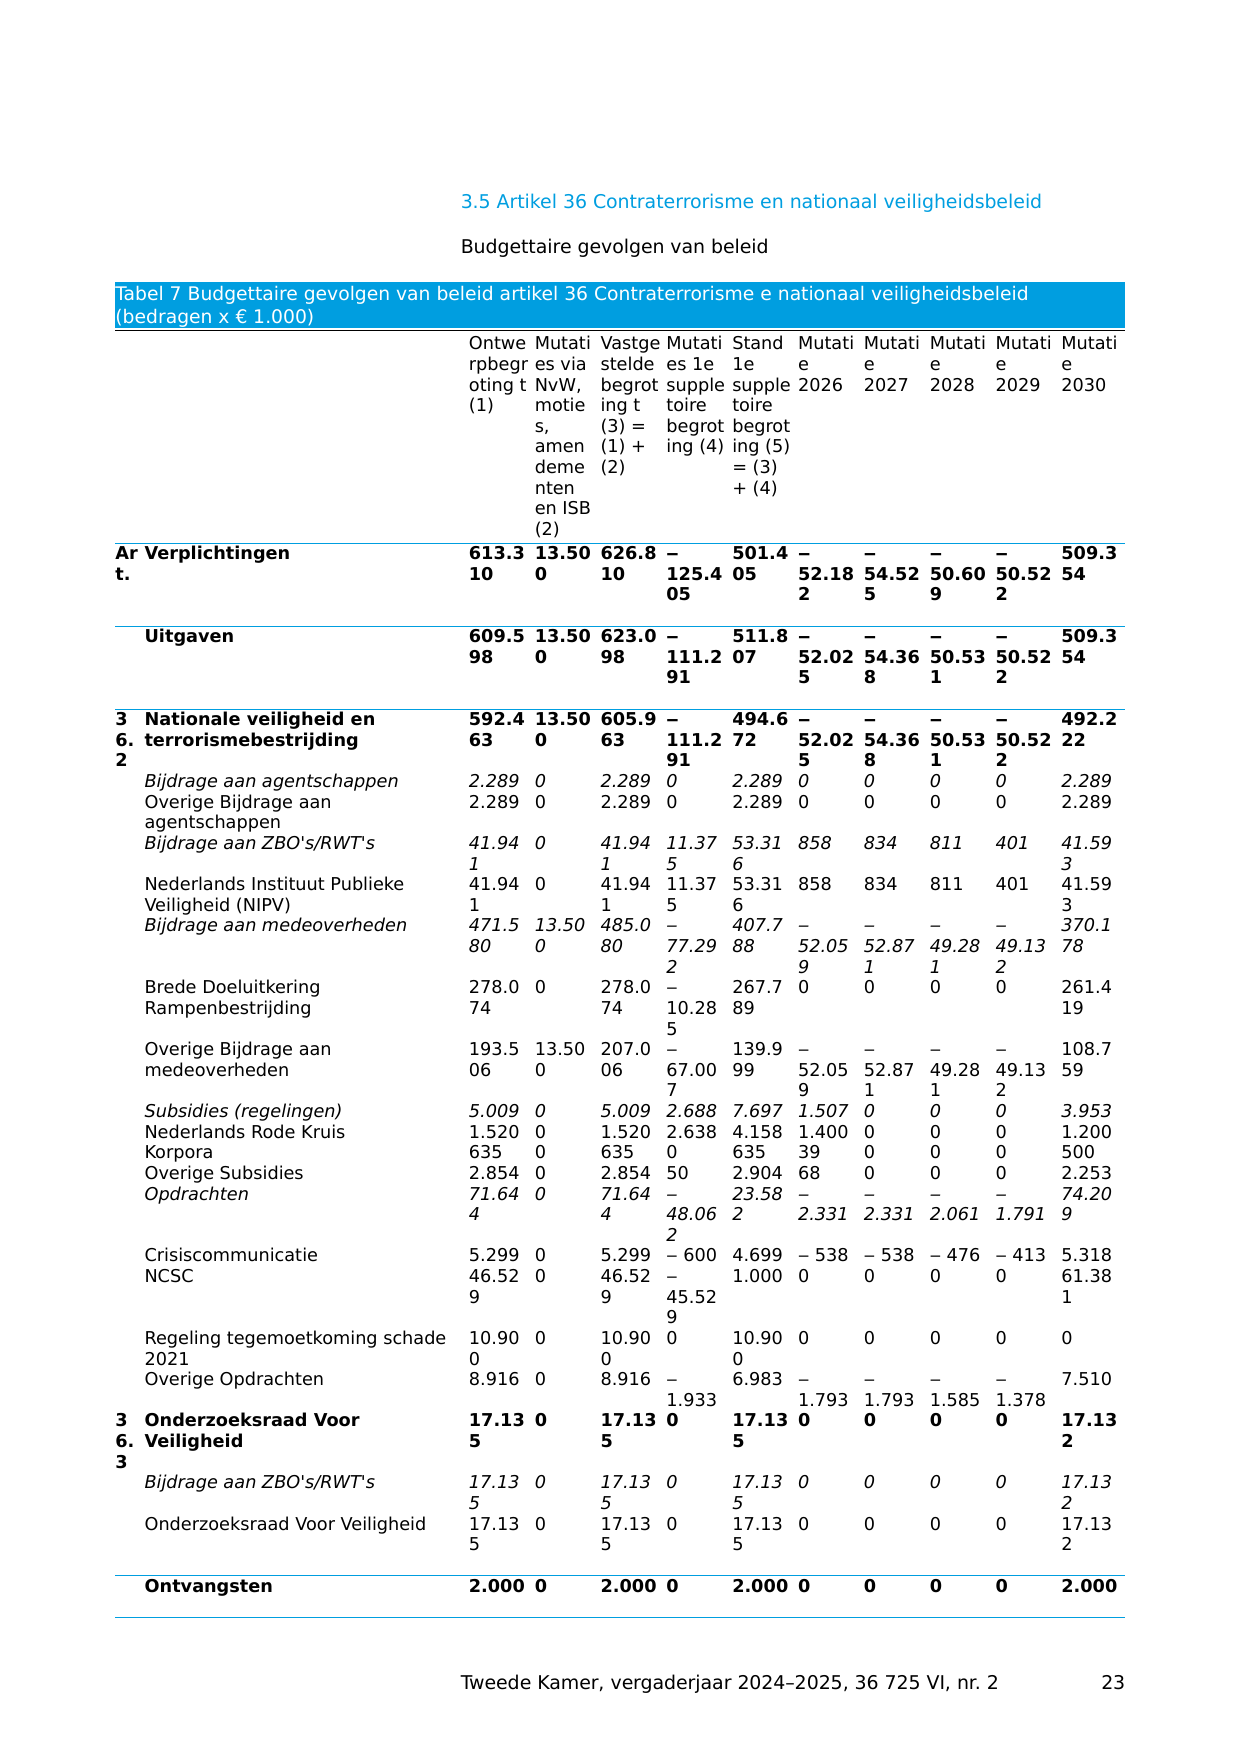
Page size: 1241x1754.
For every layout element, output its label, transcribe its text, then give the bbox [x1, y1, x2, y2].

table_cell [141, 688, 466, 708]
table_cell 46.529 [598, 1266, 663, 1328]
table_cell 0 [861, 1266, 927, 1328]
table_cell [993, 688, 1058, 708]
table_cell 0 [993, 1142, 1058, 1163]
table_cell 635 [466, 1142, 532, 1163]
table_cell 401 [993, 833, 1058, 874]
table_cell 0 [532, 1266, 597, 1328]
table_cell Bijdrage aan medeoverheden [141, 915, 466, 977]
table_cell 0 [861, 1410, 927, 1472]
table_cell [115, 1245, 141, 1266]
table_cell 0 [795, 977, 861, 1039]
table_cell [466, 605, 532, 626]
table_cell 11.375 [663, 833, 729, 874]
table_cell 41.941 [466, 874, 532, 915]
table_cell [795, 688, 861, 708]
table_cell 626.810 [598, 544, 663, 605]
table_cell [532, 688, 597, 708]
table_cell 8.916 [598, 1369, 663, 1410]
table_cell [927, 688, 992, 708]
table_cell 635 [598, 1142, 663, 1163]
table_cell [993, 1596, 1058, 1617]
table_cell 0 [532, 1410, 597, 1472]
table_cell 2.000 [1058, 1576, 1125, 1596]
table_cell 41.593 [1058, 874, 1125, 915]
table_cell 0 [861, 1142, 927, 1163]
table_cell [115, 1328, 141, 1369]
table_cell ‒ 54.525 [861, 544, 927, 605]
table_cell ‒ 77.292 [663, 915, 729, 977]
table_cell 1.507 [795, 1101, 861, 1122]
table_cell [141, 1596, 466, 1617]
table_cell ‒ 49.281 [927, 1039, 992, 1101]
table_cell 0 [861, 1472, 927, 1513]
table_cell [115, 1596, 141, 1617]
table_cell 623.098 [598, 627, 663, 688]
table_cell 0 [927, 1576, 992, 1596]
table_cell 0 [532, 771, 597, 792]
table_cell 139.999 [729, 1039, 795, 1101]
table_cell 17.135 [598, 1410, 663, 1472]
table_cell Overige Bijdrage aan medeoverheden [141, 1039, 466, 1101]
table_cell Mutaties via NvW, moties, amendementen en ISB (2) [532, 331, 597, 542]
table_cell 0 [927, 1328, 992, 1369]
table_cell [466, 1555, 532, 1575]
table_cell 68 [795, 1163, 861, 1183]
table_cell 2.289 [466, 771, 532, 792]
table_cell ‒ 1.793 [861, 1369, 927, 1410]
table_cell 509.354 [1058, 544, 1125, 605]
table_cell 2.253 [1058, 1163, 1125, 1183]
table_cell 2.000 [466, 1576, 532, 1596]
table_cell 0 [795, 771, 861, 792]
table_cell 0 [663, 1576, 729, 1596]
table_cell 0 [927, 1163, 992, 1183]
table_cell 0 [993, 1410, 1058, 1472]
table_cell 509.354 [1058, 627, 1125, 688]
table_cell ‒ 2.331 [861, 1184, 927, 1245]
table_cell 17.132 [1058, 1410, 1125, 1472]
table_cell 0 [993, 1472, 1058, 1513]
table_cell ‒ 50.522 [993, 710, 1058, 771]
table_cell Ontvangsten [141, 1576, 466, 1596]
table_cell Brede Doeluitkering Rampenbestrijding [141, 977, 466, 1039]
table_cell 4.699 [729, 1245, 795, 1266]
table_cell ‒ 52.059 [795, 915, 861, 977]
table_cell [532, 1596, 597, 1617]
table_cell 0 [532, 1184, 597, 1245]
table_cell 1.520 [598, 1122, 663, 1142]
table_cell [861, 605, 927, 626]
table_cell 0 [795, 1410, 861, 1472]
table_cell 0 [927, 1266, 992, 1328]
table_cell 10.900 [729, 1328, 795, 1369]
table_cell Bijdrage aan agentschappen [141, 771, 466, 792]
table_cell 5.299 [466, 1245, 532, 1266]
table_cell ‒ 52.025 [795, 710, 861, 771]
table_cell [598, 1596, 663, 1617]
table_cell 0 [861, 1514, 927, 1555]
table_cell [141, 331, 466, 542]
table_cell Nederlands Instituut Publieke Veiligheid (NIPV) [141, 874, 466, 915]
table_cell 0 [993, 1514, 1058, 1555]
table_cell 501.405 [729, 544, 795, 605]
table_cell 834 [861, 874, 927, 915]
table_cell 0 [795, 1514, 861, 1555]
table_cell [115, 1142, 141, 1163]
table_cell 0 [861, 1163, 927, 1183]
table_cell 13.500 [532, 915, 597, 977]
table_cell 401 [993, 874, 1058, 915]
table_cell 0 [861, 1101, 927, 1122]
table_cell ‒ 49.132 [993, 915, 1058, 977]
table_cell [1058, 605, 1125, 626]
table_cell ‒ 413 [993, 1245, 1058, 1266]
table_cell 53.316 [729, 833, 795, 874]
table_cell 17.135 [598, 1472, 663, 1513]
table_cell 17.135 [729, 1472, 795, 1513]
table_cell ‒ 54.368 [861, 627, 927, 688]
table_cell 46.529 [466, 1266, 532, 1328]
table_cell 23.582 [729, 1184, 795, 1245]
table_cell 605.963 [598, 710, 663, 771]
table_cell 407.788 [729, 915, 795, 977]
table_cell [115, 688, 141, 708]
table_cell 2.289 [598, 792, 663, 833]
table_cell Uitgaven [141, 627, 466, 688]
table_cell 71.644 [598, 1184, 663, 1245]
table_cell 17.132 [1058, 1472, 1125, 1513]
table_cell 0 [795, 1576, 861, 1596]
table_cell 1.520 [466, 1122, 532, 1142]
table_cell 0 [663, 1142, 729, 1163]
table_cell 36.2 [115, 710, 141, 771]
table_cell [115, 1514, 141, 1555]
table_cell 8.916 [466, 1369, 532, 1410]
table_cell 2.854 [598, 1163, 663, 1183]
table_cell 74.209 [1058, 1184, 1125, 1245]
table_cell 41.941 [598, 833, 663, 874]
table_cell [115, 1576, 141, 1596]
table_cell 2.000 [729, 1576, 795, 1596]
table_cell 0 [795, 1328, 861, 1369]
table_cell 0 [663, 1472, 729, 1513]
table_cell ‒ 50.522 [993, 627, 1058, 688]
table_cell 471.580 [466, 915, 532, 977]
table_cell 17.135 [729, 1514, 795, 1555]
table_cell ‒ 54.368 [861, 710, 927, 771]
table_cell 53.316 [729, 874, 795, 915]
table_cell [861, 1555, 927, 1575]
table_cell 50 [663, 1163, 729, 1183]
table_cell 609.598 [466, 627, 532, 688]
table_cell [115, 1039, 141, 1101]
table_cell 858 [795, 833, 861, 874]
table_cell 0 [927, 1514, 992, 1555]
table_cell ‒ 50.522 [993, 544, 1058, 605]
table_cell ‒ 52.025 [795, 627, 861, 688]
table_cell 278.074 [466, 977, 532, 1039]
table_cell 2.904 [729, 1163, 795, 1183]
table_cell 0 [532, 1142, 597, 1163]
table_cell 0 [663, 792, 729, 833]
table_cell ‒ 50.531 [927, 627, 992, 688]
table_cell 0 [663, 1514, 729, 1555]
table_cell 5.009 [466, 1101, 532, 1122]
table_cell 0 [795, 1472, 861, 1513]
table_cell ‒ 52.871 [861, 915, 927, 977]
table_cell [729, 605, 795, 626]
table_cell 0 [861, 977, 927, 1039]
table_cell 6.983 [729, 1369, 795, 1410]
table_cell ‒ 1.791 [993, 1184, 1058, 1245]
table_cell 0 [532, 1163, 597, 1183]
table_cell 0 [663, 771, 729, 792]
table_cell [795, 1555, 861, 1575]
table_cell 41.941 [466, 833, 532, 874]
table_cell 13.500 [532, 544, 597, 605]
table_cell 500 [1058, 1142, 1125, 1163]
table_cell 0 [795, 1266, 861, 1328]
table_cell 0 [532, 874, 597, 915]
table_cell 10.900 [598, 1328, 663, 1369]
table_cell 2.289 [729, 771, 795, 792]
table_cell 0 [532, 1101, 597, 1122]
table_cell 0 [927, 977, 992, 1039]
table_cell [115, 915, 141, 977]
table_cell 0 [861, 771, 927, 792]
table_cell Mutatie 2026 [795, 331, 861, 542]
table_cell 2.638 [663, 1122, 729, 1142]
table_cell 0 [927, 771, 992, 792]
table_cell ‒ 10.285 [663, 977, 729, 1039]
table_cell 0 [795, 792, 861, 833]
table_cell [927, 605, 992, 626]
table_cell Subsidies (regelingen) [141, 1101, 466, 1122]
table_cell 0 [663, 1328, 729, 1369]
table_cell 0 [993, 1328, 1058, 1369]
table_cell 0 [993, 771, 1058, 792]
table_cell 0 [532, 977, 597, 1039]
table_cell [1058, 688, 1125, 708]
table_cell Nationale veiligheid en terrorismebestrijding [141, 710, 466, 771]
table_cell 0 [927, 1142, 992, 1163]
table_cell 0 [532, 1328, 597, 1369]
table_cell 278.074 [598, 977, 663, 1039]
table_cell 0 [1058, 1328, 1125, 1369]
table_cell Stand 1e suppletoire begroting (5) = (3) + (4) [729, 331, 795, 542]
table_cell 0 [927, 792, 992, 833]
table_cell [115, 792, 141, 833]
title 3.5 Artikel 36 Contraterrorisme en nationaal veiligheidsbeleid [461, 191, 1125, 213]
table_cell ‒ 52.871 [861, 1039, 927, 1101]
table_cell 13.500 [532, 710, 597, 771]
table_cell 3.953 [1058, 1101, 1125, 1122]
table_cell Crisiscommunicatie [141, 1245, 466, 1266]
table_cell 811 [927, 833, 992, 874]
table_cell 2.854 [466, 1163, 532, 1183]
table_cell 511.807 [729, 627, 795, 688]
table_cell 267.789 [729, 977, 795, 1039]
table_cell Onderzoeksraad Voor Veiligheid [141, 1410, 466, 1472]
table_cell ‒ 49.281 [927, 915, 992, 977]
table_cell [927, 1596, 992, 1617]
table_cell ‒ 1.378 [993, 1369, 1058, 1410]
table_cell [115, 1266, 141, 1328]
table_cell 5.318 [1058, 1245, 1125, 1266]
table_cell ‒ 600 [663, 1245, 729, 1266]
table_cell [115, 1184, 141, 1245]
table_cell Opdrachten [141, 1184, 466, 1245]
table_cell 1.400 [795, 1122, 861, 1142]
table_cell 0 [532, 792, 597, 833]
table_cell 0 [532, 1576, 597, 1596]
table_cell ‒ 49.132 [993, 1039, 1058, 1101]
table_cell [598, 605, 663, 626]
table_cell [466, 1596, 532, 1617]
table_cell 2.289 [1058, 771, 1125, 792]
table_cell [729, 1596, 795, 1617]
table_cell 0 [927, 1101, 992, 1122]
table_cell 2.289 [466, 792, 532, 833]
table_cell 834 [861, 833, 927, 874]
table_cell [993, 605, 1058, 626]
table_cell 0 [927, 1410, 992, 1472]
table_cell ‒ 2.061 [927, 1184, 992, 1245]
table_cell 492.222 [1058, 710, 1125, 771]
table_cell [532, 1555, 597, 1575]
table_cell 13.500 [532, 627, 597, 688]
table_cell [663, 1555, 729, 1575]
table_cell [598, 688, 663, 708]
table_cell 2.688 [663, 1101, 729, 1122]
table_cell [115, 605, 141, 626]
table_cell 71.644 [466, 1184, 532, 1245]
table_cell 207.006 [598, 1039, 663, 1101]
table_cell 17.135 [598, 1514, 663, 1555]
title Budgettaire gevolgen van beleid [461, 236, 1125, 258]
table_cell [1058, 1596, 1125, 1617]
table_cell [115, 1472, 141, 1513]
table_cell 17.135 [466, 1472, 532, 1513]
table_cell 261.419 [1058, 977, 1125, 1039]
table_cell 635 [729, 1142, 795, 1163]
table_cell 0 [993, 1576, 1058, 1596]
table_cell 0 [927, 1472, 992, 1513]
table_cell [861, 688, 927, 708]
table_cell [598, 1555, 663, 1575]
table_cell [115, 331, 141, 542]
table_cell 0 [993, 792, 1058, 833]
table_cell 61.381 [1058, 1266, 1125, 1328]
table_cell 0 [861, 1328, 927, 1369]
table_cell Mutatie 2028 [927, 331, 992, 542]
table_cell 4.158 [729, 1122, 795, 1142]
table_cell 0 [861, 1576, 927, 1596]
table_cell 0 [663, 1410, 729, 1472]
table_cell [141, 605, 466, 626]
table_cell 0 [532, 1369, 597, 1410]
table_cell [861, 1596, 927, 1617]
table_cell [115, 874, 141, 915]
table_cell Bijdrage aan ZBO's/RWT's [141, 1472, 466, 1513]
table_cell ‒ 52.059 [795, 1039, 861, 1101]
table_cell Overige Opdrachten [141, 1369, 466, 1410]
table_cell 0 [993, 1266, 1058, 1328]
table_cell 0 [532, 833, 597, 874]
table_cell 1.200 [1058, 1122, 1125, 1142]
table_cell ‒ 67.007 [663, 1039, 729, 1101]
table_cell 17.135 [729, 1410, 795, 1472]
table_cell [663, 605, 729, 626]
table_cell ‒ 1.793 [795, 1369, 861, 1410]
table_cell 5.009 [598, 1101, 663, 1122]
table_cell Art. [115, 544, 141, 605]
table_cell [532, 605, 597, 626]
table_cell ‒ 125.405 [663, 544, 729, 605]
table_cell Mutatie 2029 [993, 331, 1058, 542]
table_cell 0 [993, 977, 1058, 1039]
table_cell [115, 833, 141, 874]
table_cell 485.080 [598, 915, 663, 977]
table_cell 613.310 [466, 544, 532, 605]
table_cell 11.375 [663, 874, 729, 915]
table_cell 17.132 [1058, 1514, 1125, 1555]
table_cell Mutatie 2027 [861, 331, 927, 542]
table_cell [993, 1555, 1058, 1575]
table_cell Mutatie 2030 [1058, 331, 1125, 542]
table_cell [115, 1163, 141, 1183]
table_cell [663, 1596, 729, 1617]
table_cell ‒ 111.291 [663, 710, 729, 771]
table_cell ‒ 45.529 [663, 1266, 729, 1328]
table_cell 39 [795, 1142, 861, 1163]
table_cell ‒ 50.531 [927, 710, 992, 771]
table_cell ‒ 538 [795, 1245, 861, 1266]
table_cell [1058, 1555, 1125, 1575]
table_cell [729, 688, 795, 708]
table_cell ‒ 538 [861, 1245, 927, 1266]
table_cell 193.506 [466, 1039, 532, 1101]
table_cell [663, 688, 729, 708]
table_cell 2.289 [729, 792, 795, 833]
table_cell 0 [861, 1122, 927, 1142]
table_cell 7.510 [1058, 1369, 1125, 1410]
table_cell 0 [861, 792, 927, 833]
table_cell 0 [532, 1514, 597, 1555]
table_cell [115, 771, 141, 792]
table_cell 17.135 [466, 1410, 532, 1472]
table_cell 5.299 [598, 1245, 663, 1266]
table_cell ‒ 1.585 [927, 1369, 992, 1410]
table_cell ‒ 1.933 [663, 1369, 729, 1410]
table_cell 7.697 [729, 1101, 795, 1122]
table_cell ‒ 476 [927, 1245, 992, 1266]
table_cell 2.289 [1058, 792, 1125, 833]
table_cell ‒ 50.609 [927, 544, 992, 605]
table_cell [927, 1555, 992, 1575]
table_cell Korpora [141, 1142, 466, 1163]
table_cell [115, 1555, 141, 1575]
table_cell [115, 977, 141, 1039]
table_cell 13.500 [532, 1039, 597, 1101]
table_cell Nederlands Rode Kruis [141, 1122, 466, 1142]
table_cell 494.672 [729, 710, 795, 771]
table_cell 108.759 [1058, 1039, 1125, 1101]
table_cell 592.463 [466, 710, 532, 771]
table_cell 36.3 [115, 1410, 141, 1472]
table_cell 0 [532, 1245, 597, 1266]
table_cell NCSC [141, 1266, 466, 1328]
table_cell Vastgestelde begroting t (3) = (1) + (2) [598, 331, 663, 542]
table_cell [729, 1555, 795, 1575]
table_cell 17.135 [466, 1514, 532, 1555]
table_cell 41.593 [1058, 833, 1125, 874]
table_cell 858 [795, 874, 861, 915]
table_cell Bijdrage aan ZBO's/RWT's [141, 833, 466, 874]
table_cell ‒ 111.291 [663, 627, 729, 688]
table_cell Verplichtingen [141, 544, 466, 605]
table_cell ‒ 2.331 [795, 1184, 861, 1245]
table_cell ‒ 52.182 [795, 544, 861, 605]
table_cell Overige Subsidies [141, 1163, 466, 1183]
table_cell 0 [532, 1472, 597, 1513]
table_cell 41.941 [598, 874, 663, 915]
table_cell Regeling tegemoetkoming schade 2021 [141, 1328, 466, 1369]
table_cell 0 [993, 1101, 1058, 1122]
table_cell 2.000 [598, 1576, 663, 1596]
table_cell 2.289 [598, 771, 663, 792]
table_cell 1.000 [729, 1266, 795, 1328]
table_cell [141, 1555, 466, 1575]
table_cell [115, 1101, 141, 1122]
table_cell [115, 1122, 141, 1142]
table_cell Onderzoeksraad Voor Veiligheid [141, 1514, 466, 1555]
table_cell 0 [993, 1122, 1058, 1142]
table_cell [466, 688, 532, 708]
table_cell Overige Bijdrage aan agentschappen [141, 792, 466, 833]
table_cell Ontwerpbegroting t (1) [466, 331, 532, 542]
table_cell 811 [927, 874, 992, 915]
table_cell [115, 627, 141, 688]
table_cell [795, 605, 861, 626]
table_cell ‒ 48.062 [663, 1184, 729, 1245]
table_cell Mutaties 1e suppletoire begroting (4) [663, 331, 729, 542]
table_cell 370.178 [1058, 915, 1125, 977]
table_cell [795, 1596, 861, 1617]
table_cell 0 [993, 1163, 1058, 1183]
table_cell [115, 1369, 141, 1410]
table_cell 10.900 [466, 1328, 532, 1369]
table_cell 0 [532, 1122, 597, 1142]
table_cell 0 [927, 1122, 992, 1142]
